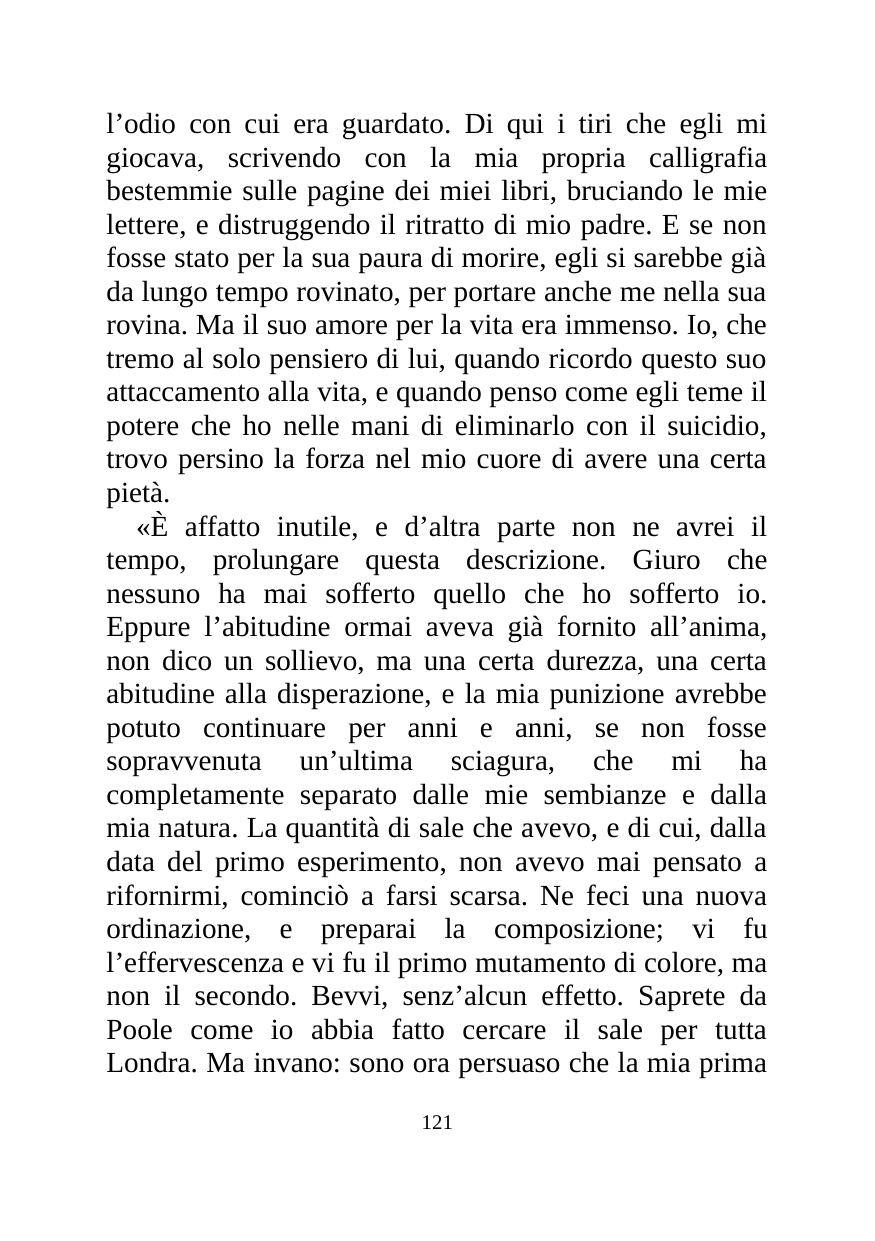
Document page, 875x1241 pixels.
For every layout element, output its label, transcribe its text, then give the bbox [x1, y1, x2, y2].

text l’odio con cui era guardato. Di qui i tiri che egli mi giocava, scrivendo con la mia propria calligrafia bestemmie sulle pagine dei miei libri, bruciando le mie lettere, e distruggendo il ritratto di mio padre. E se non fosse stato per la sua paura di morire, egli si sarebbe già da lungo tempo rovinato, per portare anche me nella sua rovina. Ma il suo amore per la vita era immenso. Io, che tremo al solo pensiero di lui, quando ricordo questo suo attaccamento alla vita, e quando penso come egli teme il potere che ho nelle mani di eliminarlo con il suicidio, trovo persino la forza nel mio cuore di avere una certa pietà. [106, 106, 768, 509]
text «È affatto inutile, e d’altra parte non ne avrei il tempo, prolungare questa descrizione. Giuro che nessuno ha mai sofferto quello che ho sofferto io. Eppure l’abitudine ormai aveva già fornito all’anima, non dico un sollievo, ma una certa durezza, una certa abitudine alla disperazione, e la mia punizione avrebbe potuto continuare per anni e anni, se non fosse sopravvenuta un’ultima sciagura, che mi ha completamente separato dalle mie sembianze e dalla mia natura. La quantità di sale che avevo, e di cui, dalla data del primo esperimento, non avevo mai pensato a rifornirmi, cominciò a farsi scarsa. Ne feci una nuova ordinazione, e preparai la composizione; vi fu l’effervescenza e vi fu il primo mutamento di colore, ma non il secondo. Bevvi, senz’alcun effetto. Saprete da Poole come io abbia fatto cercare il sale per tutta Londra. Ma invano: sono ora persuaso che la mia prima [106, 509, 768, 1079]
